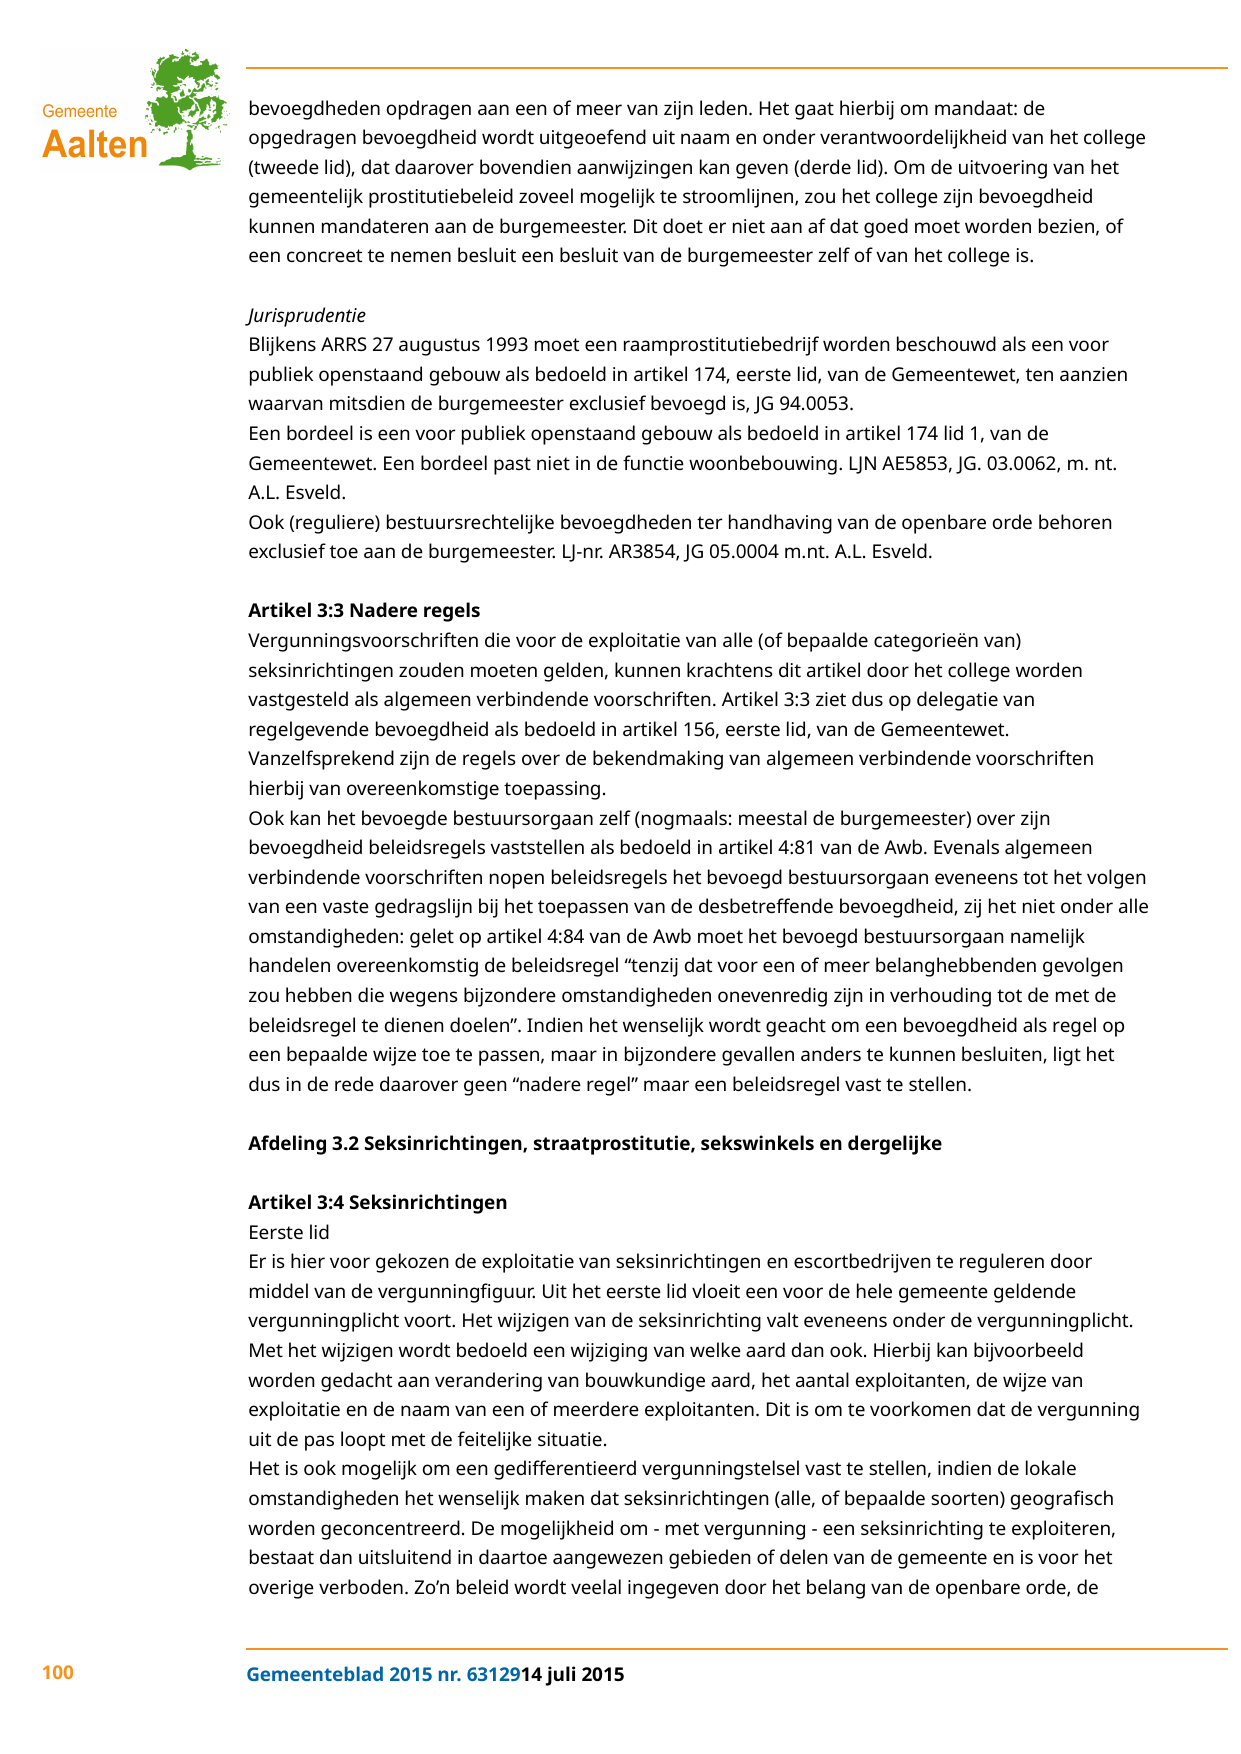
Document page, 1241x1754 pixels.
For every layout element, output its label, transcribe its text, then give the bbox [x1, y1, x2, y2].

text Afdeling 3.2 Seksinrichtingen, straatprostitutie, sekswinkels en dergelijke [248, 1130, 1152, 1156]
text bevoegdheden opdragen aan een of meer van zijn leden. Het gaat hierbij om mandaat: de opgedragen bevoegdheid wordt uitgeoefend uit naam en onder verantwoordelijkheid van het college (tweede lid), dat daarover bovendien aanwijzingen kan geven (derde lid). Om de uitvoering van het gemeentelijk prostitutiebeleid zoveel mogelijk te stroomlijnen, zou het college zijn bevoegdheid kunnen mandateren aan de burgemeester. Dit doet er niet aan af dat goed moet worden bezien, of een concreet te nemen besluit een besluit van de burgemeester zelf of van het college is. [248, 95, 1152, 268]
text Eerste lid [248, 1219, 1152, 1245]
text Blijkens ARRS 27 augustus 1993 moet een raamprostitutiebedrijf worden beschouwd als een voor publiek openstaand gebouw als bedoeld in artikel 174, eerste lid, van de Gemeentewet, ten aanzien waarvan mitsdien de burgemeester exclusief bevoegd is, JG 94.0053. [248, 331, 1152, 416]
text Ook kan het bevoegde bestuursorgaan zelf (nogmaals: meestal de burgemeester) over zijn bevoegdheid beleidsregels vaststellen als bedoeld in artikel 4:81 van de Awb. Evenals algemeen verbindende voorschriften nopen beleidsregels het bevoegd bestuursorgaan eveneens tot het volgen van een vaste gedragslijn bij het toepassen van de desbetreffende bevoegdheid, zij het niet onder alle omstandigheden: gelet op artikel 4:84 van de Awb moet het bevoegd bestuursorgaan namelijk handelen overeenkomstig de beleidsregel “tenzij dat voor een of meer belanghebbenden gevolgen zou hebben die wegens bijzondere omstandigheden onevenredig zijn in verhouding tot de met de beleidsregel te dienen doelen”. Indien het wenselijk wordt geacht om een bevoegdheid als regel op een bepaalde wijze toe te passen, maar in bijzondere gevallen anders te kunnen besluiten, ligt het dus in de rede daarover geen “nadere regel” maar een beleidsregel vast te stellen. [248, 805, 1152, 1097]
text Een bordeel is een voor publiek openstaand gebouw als bedoeld in artikel 174 lid 1, van de Gemeentewet. Een bordeel past niet in de functie woonbebouwing. LJN AE5853, JG. 03.0062, m. nt. A.L. Esveld. [248, 420, 1152, 505]
text Vergunningsvoorschriften die voor de exploitatie van alle (of bepaalde categorieën van) seksinrichtingen zouden moeten gelden, kunnen krachtens dit artikel door het college worden vastgesteld als algemeen verbindende voorschriften. Artikel 3:3 ziet dus op delegatie van regelgevende bevoegdheid als bedoeld in artikel 156, eerste lid, van de Gemeentewet. Vanzelfsprekend zijn de regels over de bekendmaking van algemeen verbindende voorschriften hierbij van overeenkomstige toepassing. [248, 627, 1152, 801]
text Het is ook mogelijk om een gedifferentieerd vergunningstelsel vast te stellen, indien de lokale omstandigheden het wenselijk maken dat seksinrichtingen (alle, of bepaalde soorten) geografisch worden geconcentreerd. De mogelijkheid om - met vergunning - een seksinrichting te exploiteren, bestaat dan uitsluitend in daartoe aangewezen gebieden of delen van de gemeente en is voor het overige verboden. Zo’n beleid wordt veelal ingegeven door het belang van de openbare orde, de [248, 1456, 1152, 1600]
picture [41, 47, 231, 172]
text Jurisprudentie [248, 302, 1152, 328]
text Artikel 3:3 Nadere regels [248, 598, 1152, 623]
text Artikel 3:4 Seksinrichtingen [248, 1189, 1152, 1215]
text Ook (reguliere) bestuursrechtelijke bevoegdheden ter handhaving van de openbare orde behoren exclusief toe aan de burgemeester. LJ-nr. AR3854, JG 05.0004 m.nt. A.L. Esveld. [248, 509, 1152, 564]
text Er is hier voor gekozen de exploitatie van seksinrichtingen en escortbedrijven te reguleren door middel van de vergunningfiguur. Uit het eerste lid vloeit een voor de hele gemeente geldende vergunningplicht voort. Het wijzigen van de seksinrichting valt eveneens onder de vergunningplicht. Met het wijzigen wordt bedoeld een wijziging van welke aard dan ook. Hierbij kan bijvoorbeeld worden gedacht aan verandering van bouwkundige aard, het aantal exploitanten, de wijze van exploitatie en de naam van een of meerdere exploitanten. Dit is om te voorkomen dat de vergunning uit de pas loopt met de feitelijke situatie. [248, 1248, 1152, 1452]
